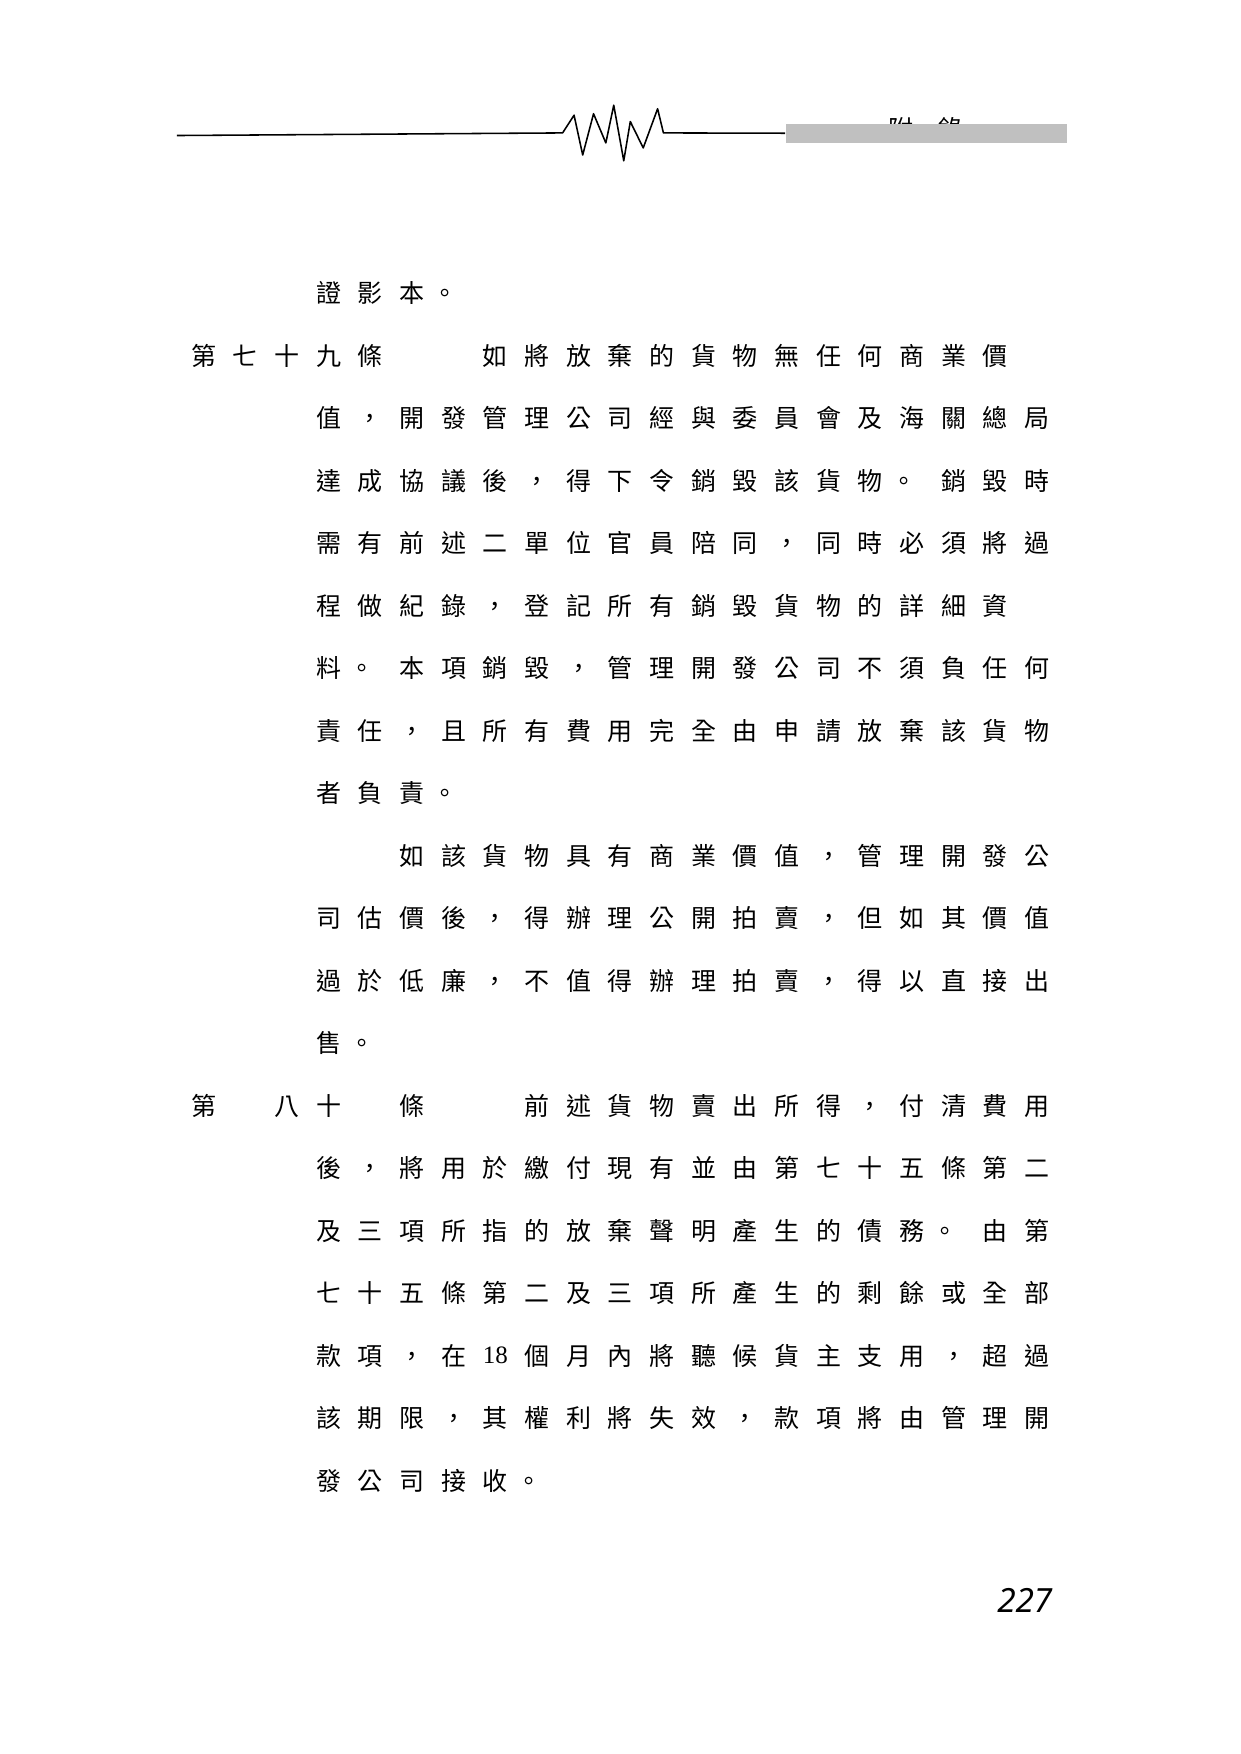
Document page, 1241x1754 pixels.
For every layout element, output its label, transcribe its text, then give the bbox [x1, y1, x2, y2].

text 第七十九條 如將放棄的貨物無任何商業價值，開發管理公司經與委員會及海關總局達成協議後，得下令銷毀該貨物。銷毀時需有前述二單位官員陪同，同時必須將過程做紀錄，登記所有銷毀貨物的詳細資料。本項銷毀，管理開發公司不須負任何責任，且所有費用完全由申請放棄該貨物者負責。 [183, 313, 1058, 813]
text 如該貨物具有商業價值，管理開發公司估價後，得辦理公開拍賣，但如其價值過於低廉，不值得辦理拍賣，得以直接出售。 [306, 813, 1058, 1063]
text 證影本。 [306, 250, 1058, 313]
text 第 八十 條 前述貨物賣出所得，付清費用後，將用於繳付現有並由第七十五條第二及三項所指的放棄聲明產生的債務。由第七十五條第二及三項所產生的剩餘或全部款項，在18個月內將聽候貨主支用，超過該期限，其權利將失效，款項將由管理開發公司接收。 [183, 1063, 1058, 1500]
